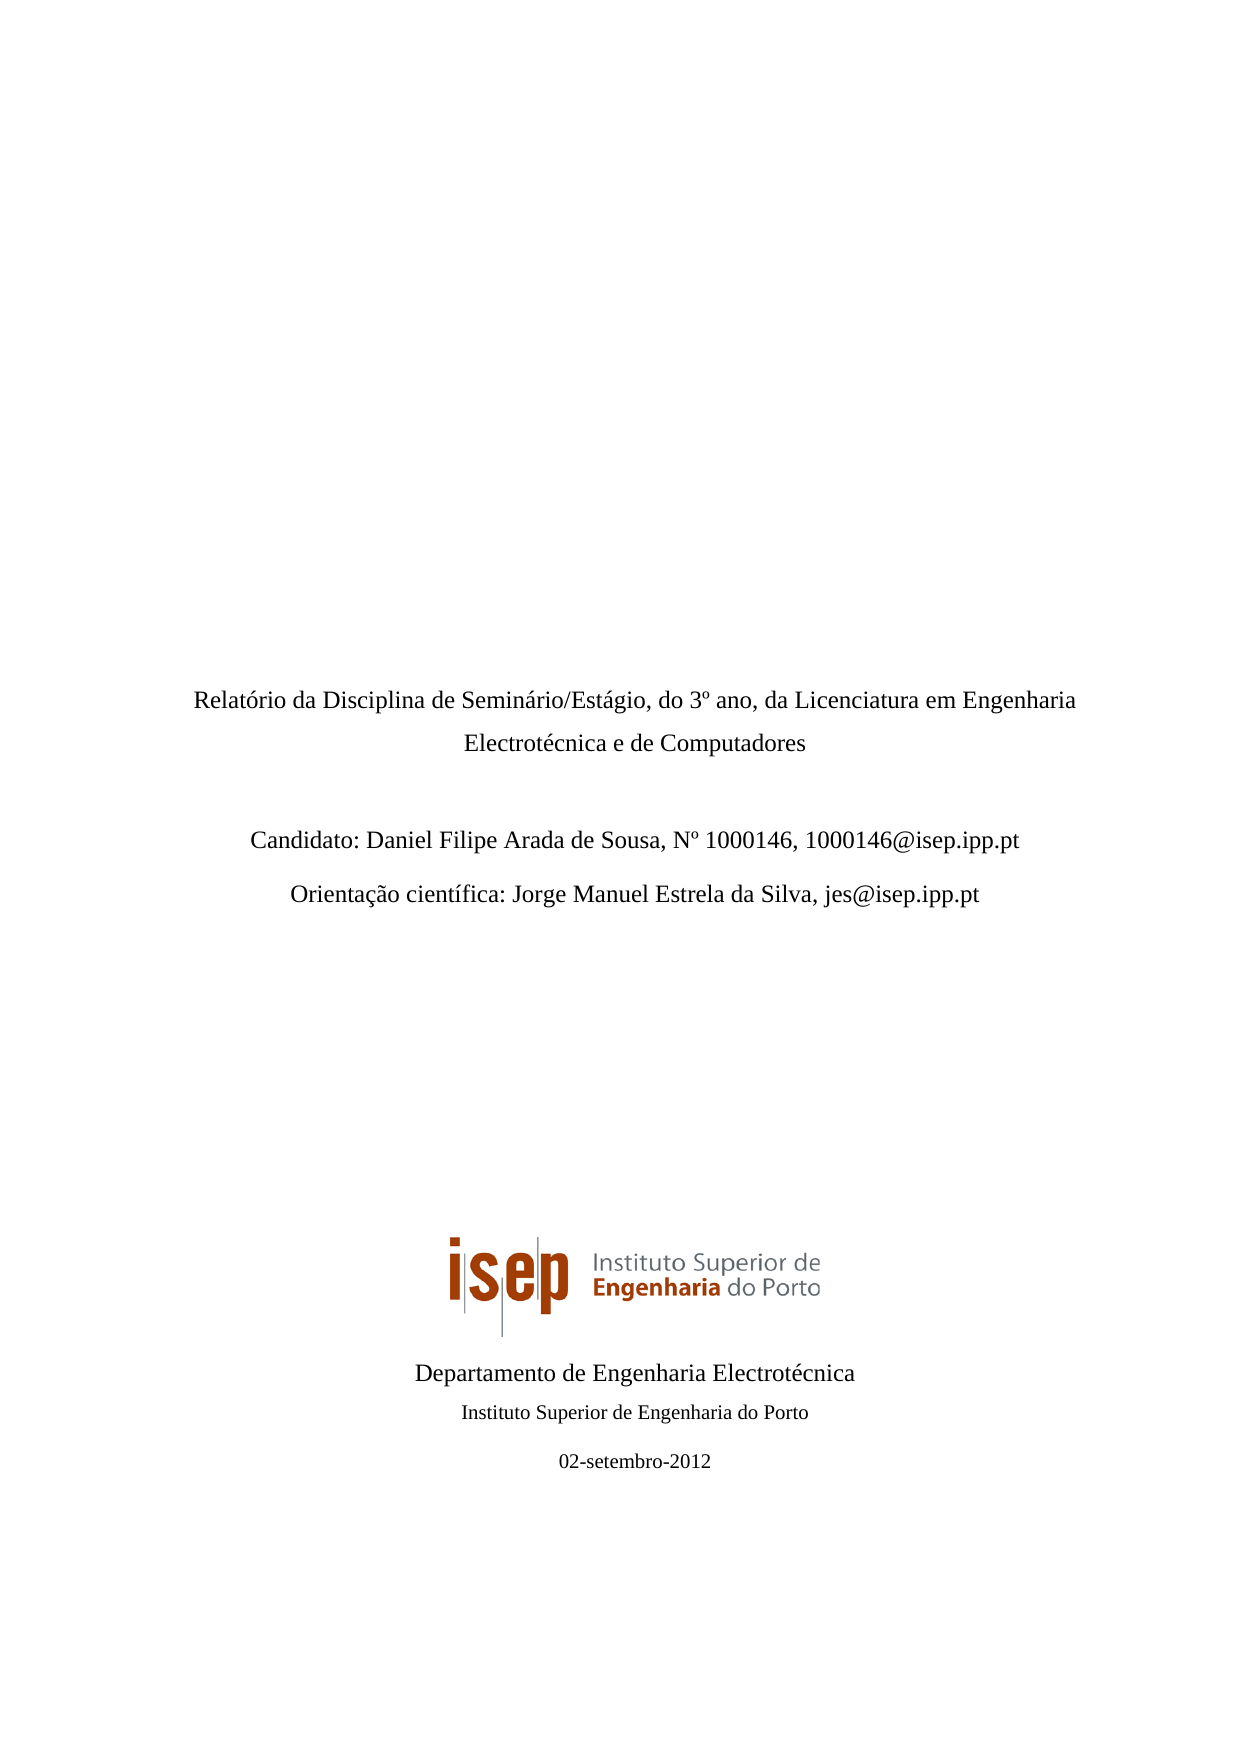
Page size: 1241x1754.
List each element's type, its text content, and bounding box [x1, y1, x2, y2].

text Orientação científica: Jorge Manuel Estrela da Silva, jes@isep.ipp.pt [177, 879, 1092, 908]
text Relatório da Disciplina de Seminário/Estágio, do 3º ano, da Licenciatura em Engenharia Electrotécnica e de Computadores [177, 685, 1092, 757]
text Candidato: Daniel Filipe Arada de Sousa, Nº 1000146, 1000146@isep.ipp.pt [177, 826, 1092, 854]
title Instituto Superior de Engenharia do Porto [177, 1400, 1092, 1424]
title Departamento de Engenharia Electrotécnica [177, 1358, 1092, 1387]
picture [450, 1237, 820, 1337]
title 02-setembro-2012 [177, 1449, 1092, 1473]
